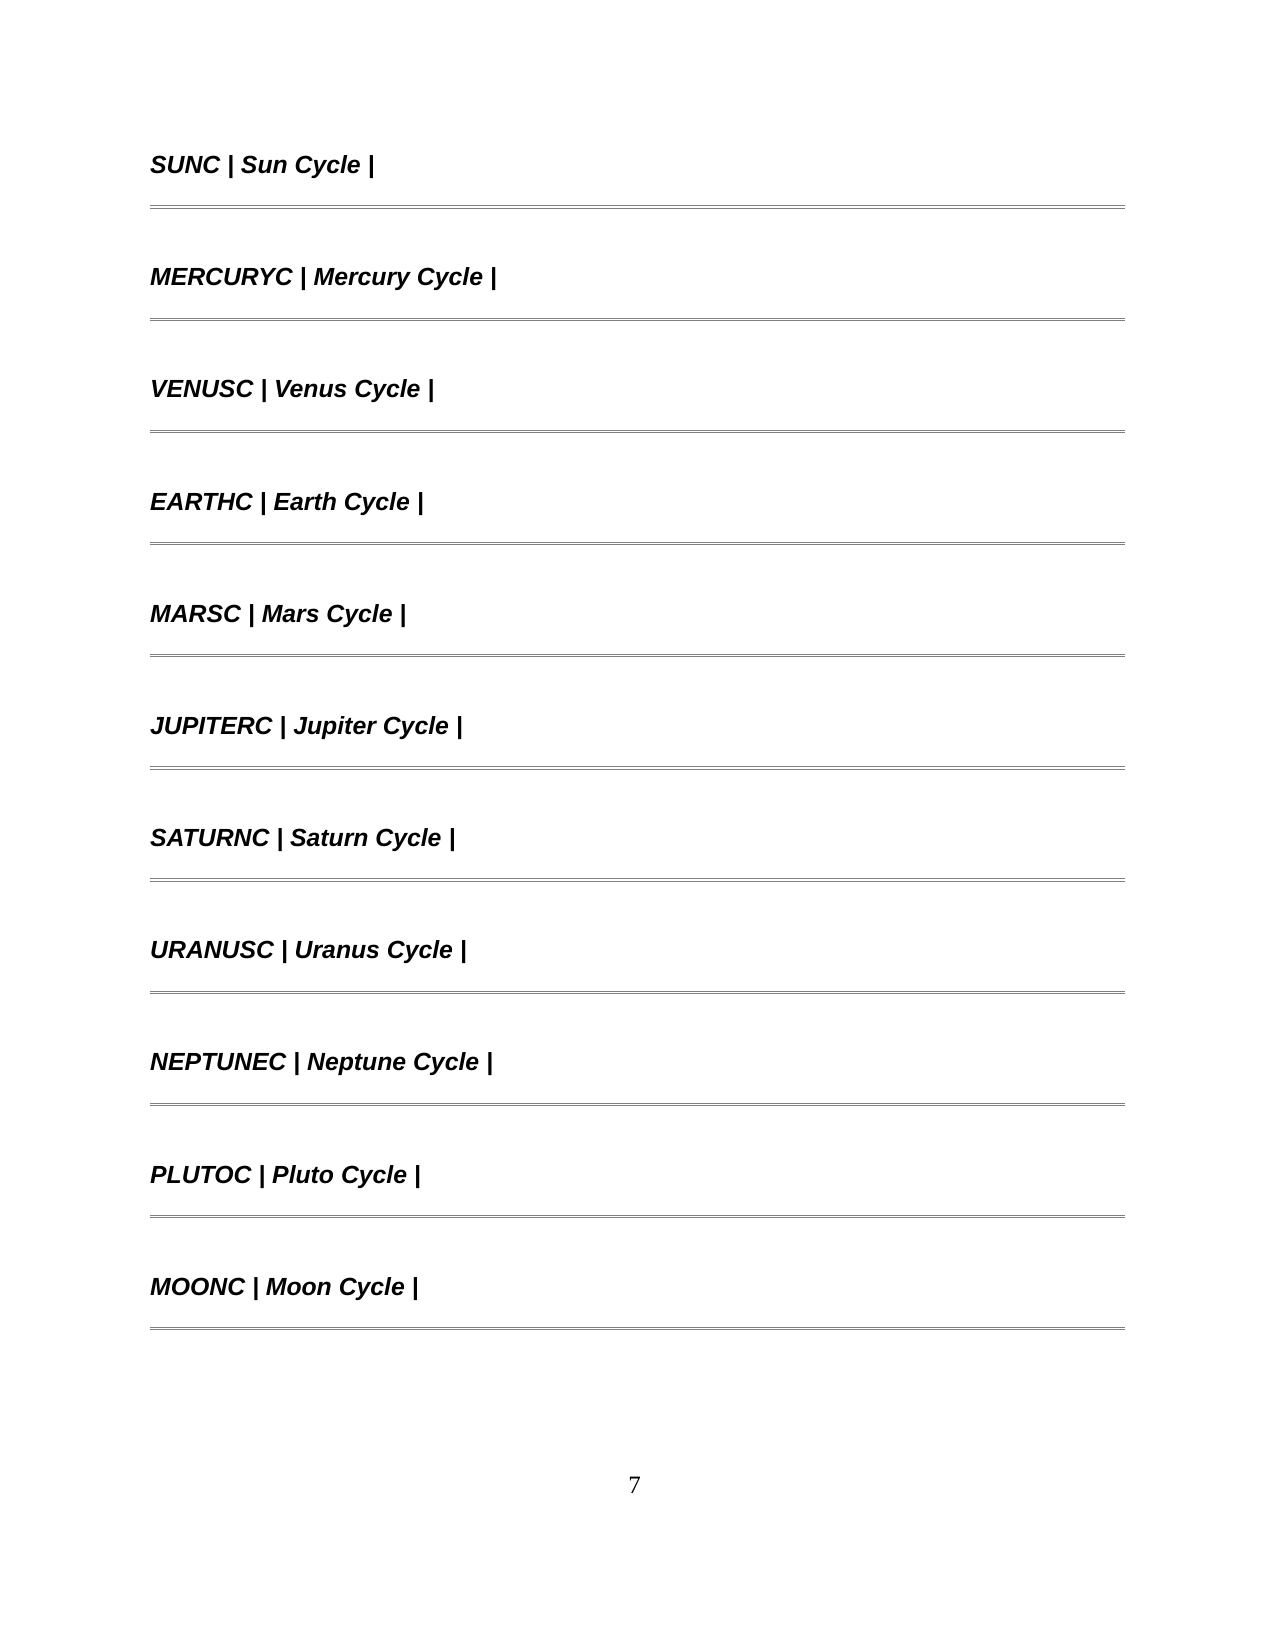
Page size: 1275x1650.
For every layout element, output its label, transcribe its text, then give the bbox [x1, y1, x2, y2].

subtitle MERCURYC | Mercury Cycle | [150, 262, 1125, 291]
subtitle VENUSC | Venus Cycle | [150, 374, 1125, 403]
subtitle JUPITERC | Jupiter Cycle | [150, 711, 1125, 739]
subtitle NEPTUNEC | Neptune Cycle | [150, 1047, 1125, 1076]
subtitle PLUTOC | Pluto Cycle | [150, 1160, 1125, 1188]
subtitle MOONC | Moon Cycle | [150, 1272, 1125, 1300]
subtitle SATURNC | Saturn Cycle | [150, 823, 1125, 852]
subtitle EARTHC | Earth Cycle | [150, 487, 1125, 515]
subtitle MARSC | Mars Cycle | [150, 599, 1125, 627]
subtitle SUNC | Sun Cycle | [150, 150, 1125, 178]
subtitle URANUSC | Uranus Cycle | [150, 935, 1125, 964]
